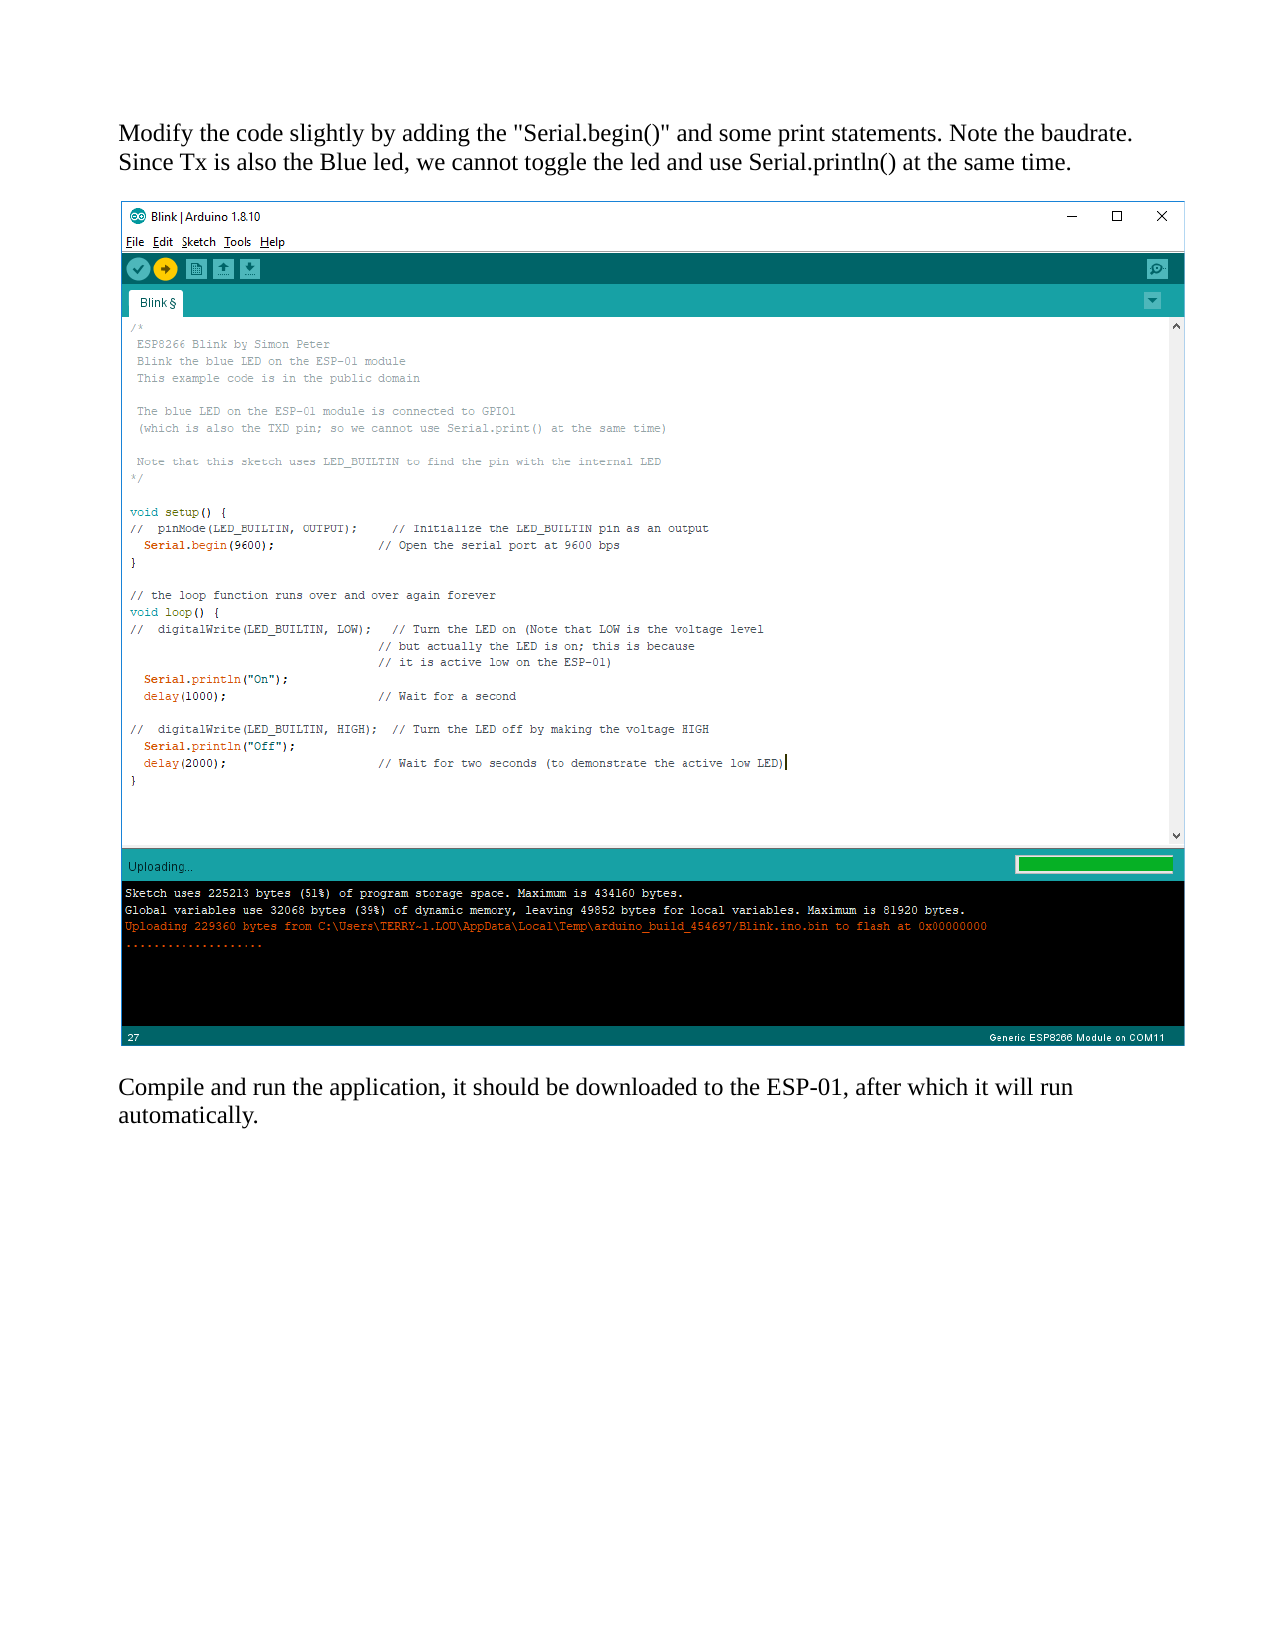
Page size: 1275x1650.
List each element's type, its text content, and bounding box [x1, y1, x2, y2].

text Compile and run the application, it should be downloaded to the ESP-01, after which it will run automatically. [118, 1072, 1157, 1129]
picture [121, 201, 1185, 1044]
text Modify the code slightly by adding the "Serial.begin()" and some print statements. Note the baudrate. Since Tx is also the Blue led, we cannot toggle the led and use Serial.println() at the same time. [118, 118, 1157, 176]
